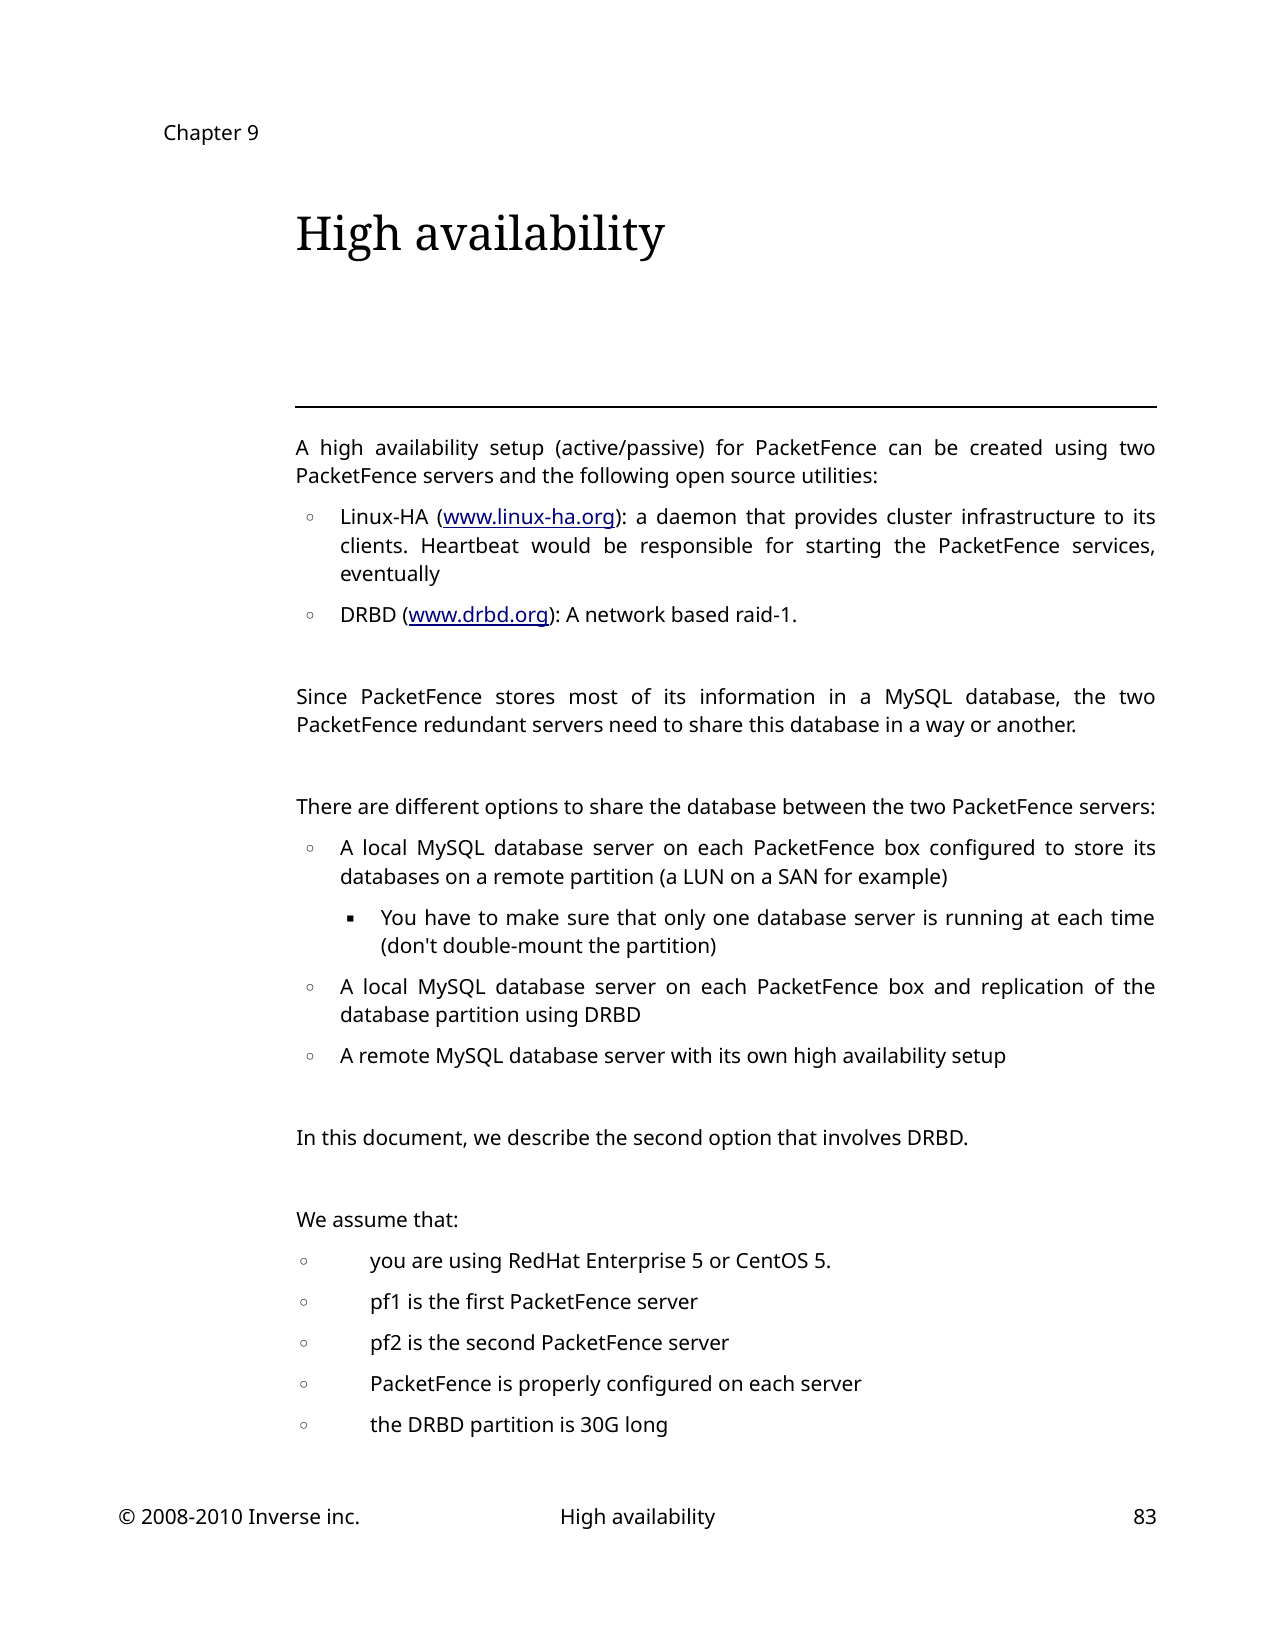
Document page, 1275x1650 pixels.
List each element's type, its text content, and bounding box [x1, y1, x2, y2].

list A local MySQL database server on each PacketFence box configured to store its databases on a remote partition (a LUN on a SAN for example) [302, 833, 1157, 890]
list you are using RedHat Enterprise 5 or CentOS 5. [296, 1246, 1157, 1274]
list PacketFence is properly configured on each server [296, 1369, 1157, 1397]
list Linux-HA (www.linux-ha.org): a daemon that provides cluster infrastructure to its clients. Heartbeat would be responsible for starting the PacketFence services, eventually [302, 502, 1157, 588]
list pf1 is the first PacketFence server [296, 1287, 1157, 1316]
list In this document, we describe the second option that involves DRBD. [296, 1123, 1157, 1152]
list the DRBD partition is 30G long [296, 1410, 1157, 1438]
list We assume that: [296, 1205, 1157, 1234]
text There are different options to share the database between the two PacketFence servers: [296, 792, 1157, 821]
text Since PacketFence stores most of its information in a MySQL database, the two PacketFence redundant servers need to share this database in a way or another. [296, 682, 1157, 739]
list DRBD (www.drbd.org): A network based raid-1. [302, 600, 1157, 629]
subtitle High availability [295, 201, 1157, 406]
list A remote MySQL database server with its own high availability setup [302, 1041, 1157, 1070]
list A local MySQL database server on each PacketFence box and replication of the database partition using DRBD [302, 972, 1157, 1029]
list pf2 is the second PacketFence server [296, 1328, 1157, 1356]
list You have to make sure that only one database server is running at each time (don't double-mount the partition) [343, 903, 1157, 959]
text A high availability setup (active/passive) for PacketFence can be created using two PacketFence servers and the following open source utilities: [295, 433, 1157, 490]
